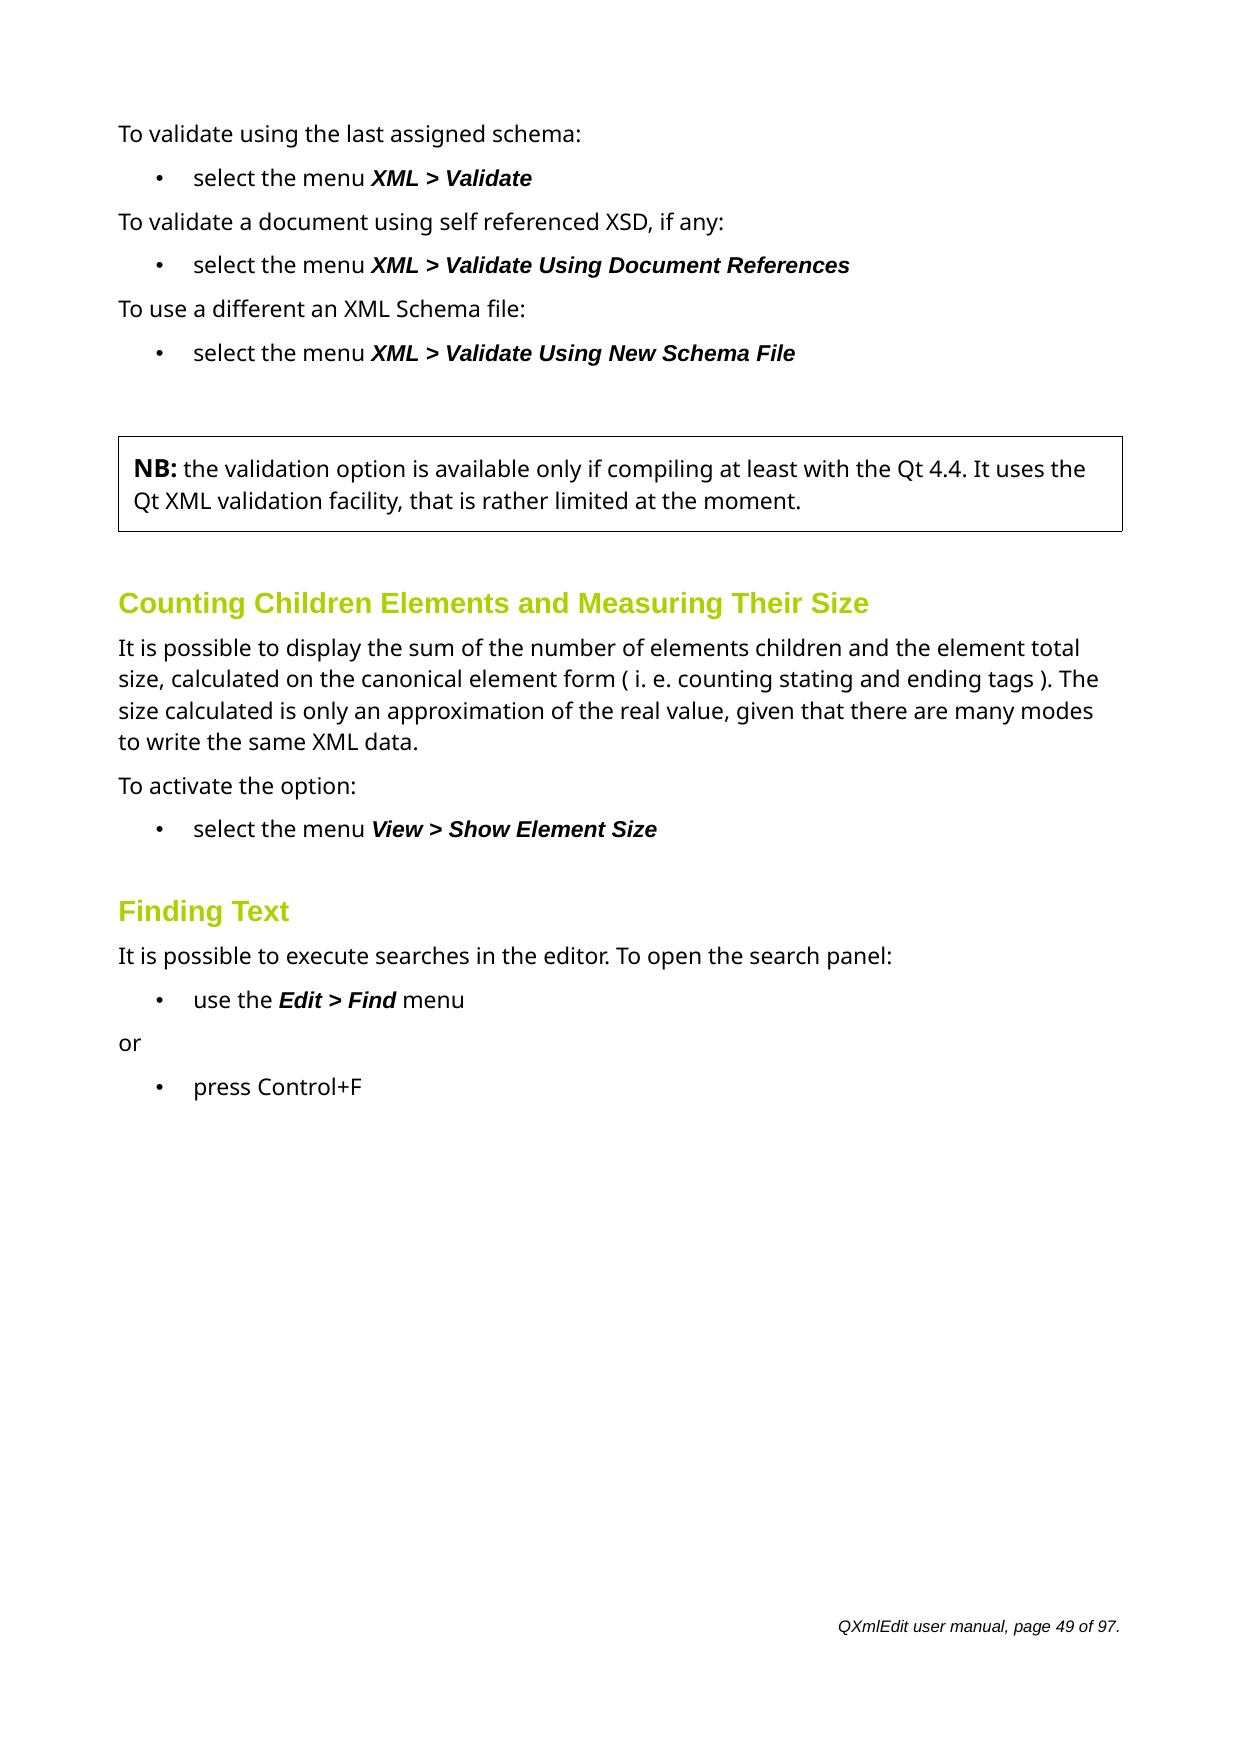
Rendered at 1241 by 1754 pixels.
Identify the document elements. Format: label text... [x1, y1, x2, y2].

text To validate a document using self referenced XSD, if any: [118, 206, 1122, 237]
list select the menu View > Show Element Size [156, 813, 1122, 845]
subtitle Finding Text [118, 894, 1122, 927]
text It is possible to execute searches in the editor. To open the search panel: [118, 940, 1122, 971]
list select the menu XML > Validate Using New Schema File [156, 337, 1122, 368]
text To validate using the last assigned schema: [118, 118, 1122, 149]
text To use a different an XML Schema file: [118, 293, 1122, 324]
list select the menu XML > Validate Using Document References [156, 249, 1122, 281]
text NB: the validation option is available only if compiling at least with the Qt 4.4. It uses the Qt XML validation facility, that is rather limited at the moment. [119, 437, 1122, 531]
list press Control+F [156, 1071, 1122, 1102]
text or [118, 1027, 1122, 1058]
text To activate the option: [118, 770, 1122, 801]
list use the Edit > Find menu [156, 983, 1122, 1015]
subtitle Counting Children Elements and Measuring Their Size [118, 586, 1122, 620]
text It is possible to display the sum of the number of elements children and the element total size, calculated on the canonical element form ( i. e. counting stating and ending tags ). The size calculated is only an approximation of the real value, given that there are many modes to write the same XML data. [118, 632, 1122, 757]
list select the menu XML > Validate [156, 162, 1122, 193]
